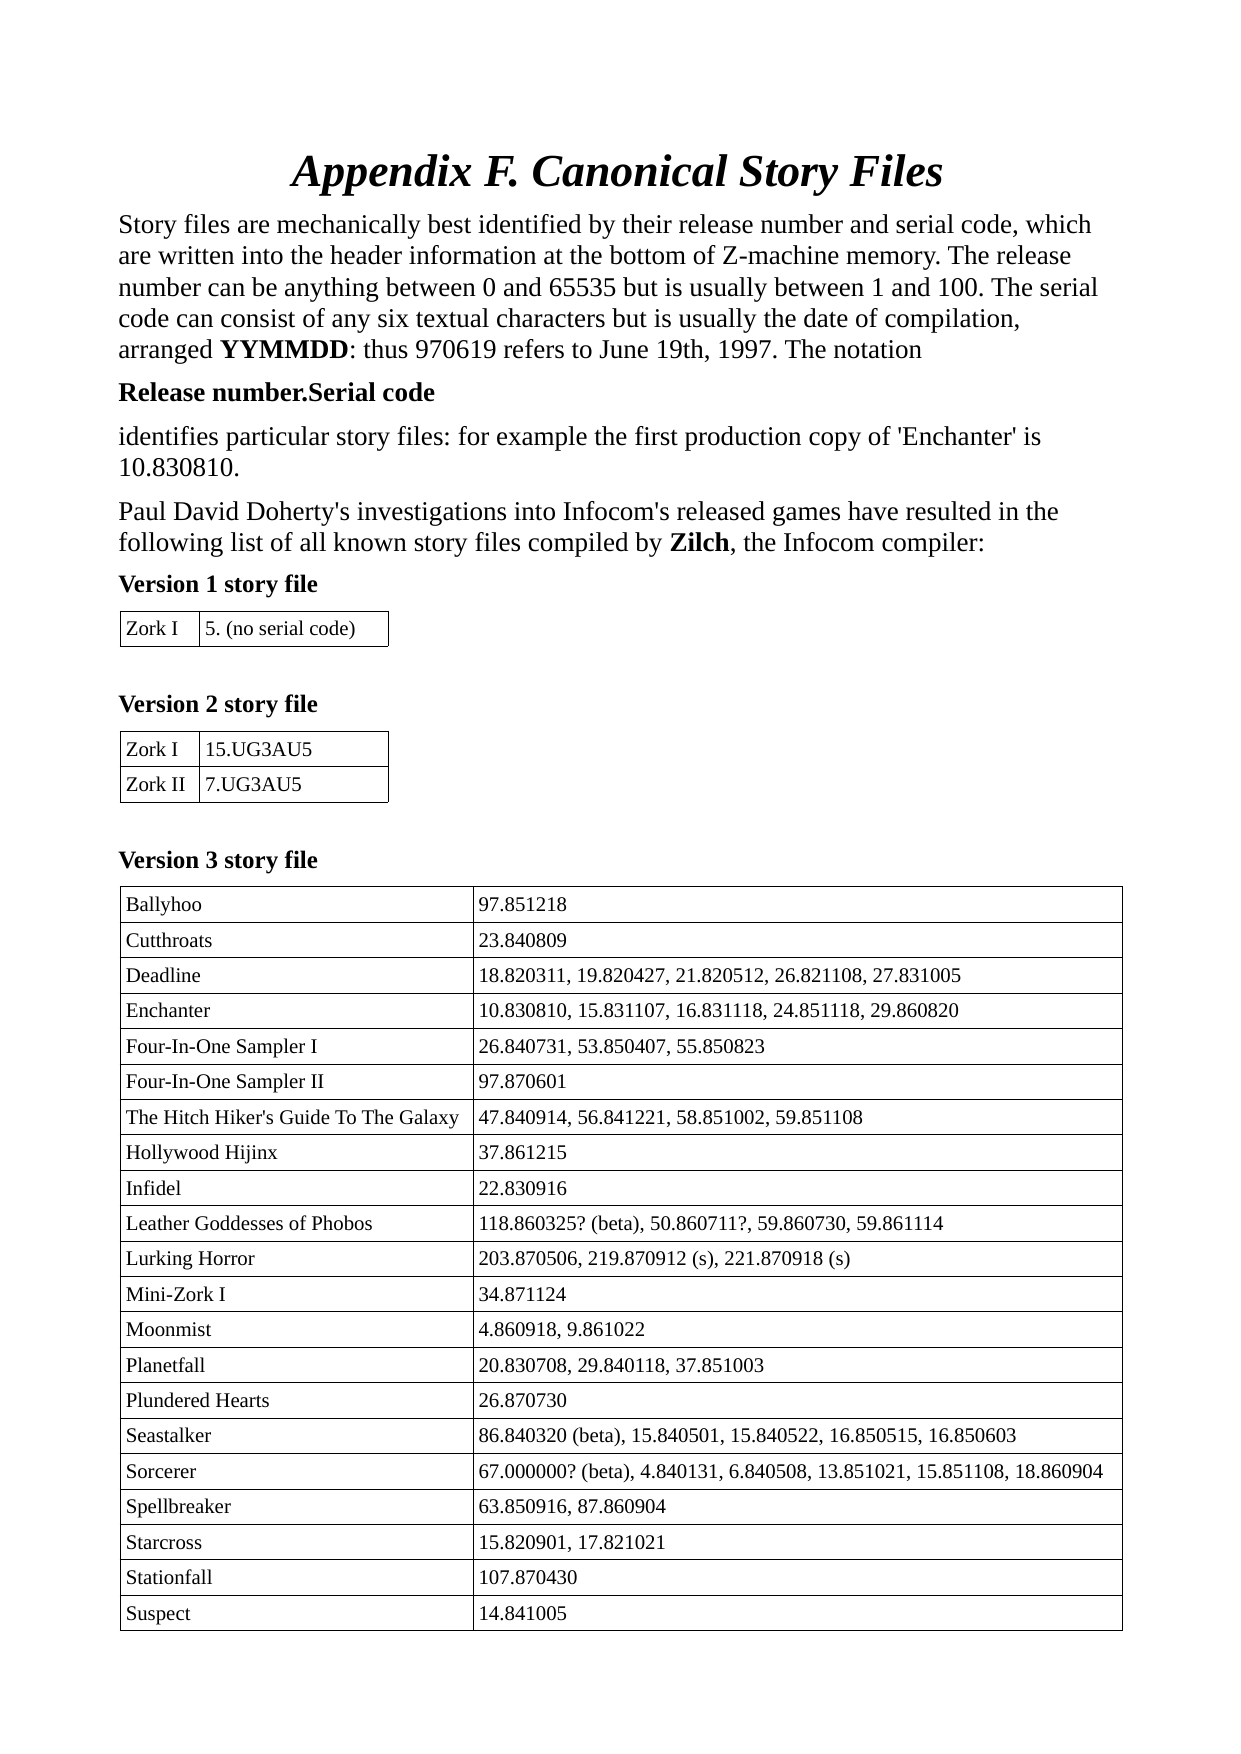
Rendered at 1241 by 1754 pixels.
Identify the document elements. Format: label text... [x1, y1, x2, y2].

table_cell Lurking Horror [121, 1242, 473, 1276]
table_header 15.UG3AU5 [200, 732, 388, 766]
text Release number.Serial code [118, 376, 1122, 408]
table_cell Deadline [121, 958, 473, 993]
table_cell The Hitch Hiker's Guide To The Galaxy [121, 1100, 473, 1134]
table_cell Suspect [121, 1596, 473, 1630]
table_cell Infidel [121, 1171, 473, 1205]
table_cell 15.820901, 17.821021 [474, 1525, 1122, 1559]
table_cell Hollywood Hijinx [121, 1135, 473, 1170]
table_header Ballyhoo [121, 887, 473, 922]
subtitle Appendix F. Canonical Story Files [118, 143, 1122, 196]
table_cell 18.820311, 19.820427, 21.820512, 26.821108, 27.831005 [474, 958, 1122, 993]
table_header 97.851218 [474, 887, 1122, 922]
text Version 3 story file [118, 845, 1122, 874]
table_cell 23.840809 [474, 923, 1122, 957]
table_cell 14.841005 [474, 1596, 1122, 1630]
table_cell 34.871124 [474, 1277, 1122, 1311]
table_cell 10.830810, 15.831107, 16.831118, 24.851118, 29.860820 [474, 994, 1122, 1028]
table_cell 86.840320 (beta), 15.840501, 15.840522, 16.850515, 16.850603 [474, 1419, 1122, 1453]
table_cell 203.870506, 219.870912 (s), 221.870918 (s) [474, 1242, 1122, 1276]
table_cell 118.860325? (beta), 50.860711?, 59.860730, 59.861114 [474, 1206, 1122, 1241]
table_cell Sorcerer [121, 1454, 473, 1488]
table_cell 97.870601 [474, 1065, 1122, 1099]
table_cell 7.UG3AU5 [200, 767, 388, 802]
table_cell 26.840731, 53.850407, 55.850823 [474, 1029, 1122, 1063]
table_cell 67.000000? (beta), 4.840131, 6.840508, 13.851021, 15.851108, 18.860904 [474, 1454, 1122, 1488]
table_header Zork I [121, 612, 199, 646]
table_cell Stationfall [121, 1560, 473, 1595]
table_cell 20.830708, 29.840118, 37.851003 [474, 1348, 1122, 1382]
text Story files are mechanically best identified by their release number and serial code, which are written into the header information at the bottom of Z-machine memory. The release number can be anything between 0 and 65535 but is usually between 1 and 100. The serial code can consist of any six textual characters but is usually the date of compilation, arranged YYMMDD: thus 970619 refers to June 19th, 1997. The notation [118, 208, 1122, 364]
table_cell Mini-Zork I [121, 1277, 473, 1311]
table_cell 107.870430 [474, 1560, 1122, 1595]
table_cell Spellbreaker [121, 1490, 473, 1524]
table_cell Planetfall [121, 1348, 473, 1382]
table_cell 63.850916, 87.860904 [474, 1490, 1122, 1524]
table_cell Plundered Hearts [121, 1383, 473, 1418]
text Version 1 story file [118, 569, 1122, 598]
table_cell Moonmist [121, 1312, 473, 1347]
text Version 2 story file [118, 689, 1122, 718]
table_cell Four-In-One Sampler I [121, 1029, 473, 1063]
table_cell Cutthroats [121, 923, 473, 957]
table_header 5. (no serial code) [200, 612, 388, 646]
table_header Zork I [121, 732, 199, 766]
table_cell Enchanter [121, 994, 473, 1028]
table_cell 47.840914, 56.841221, 58.851002, 59.851108 [474, 1100, 1122, 1134]
text Paul David Doherty's investigations into Infocom's released games have resulted in the following list of all known story files compiled by Zilch, the Infocom compiler: [118, 495, 1122, 557]
table_cell Zork II [121, 767, 199, 802]
table_cell Seastalker [121, 1419, 473, 1453]
table_cell 4.860918, 9.861022 [474, 1312, 1122, 1347]
table_cell Leather Goddesses of Phobos [121, 1206, 473, 1241]
table_cell Starcross [121, 1525, 473, 1559]
text identifies particular story files: for example the first production copy of 'Enchanter' is 10.830810. [118, 420, 1122, 482]
table_cell 37.861215 [474, 1135, 1122, 1170]
table_cell Four-In-One Sampler II [121, 1065, 473, 1099]
table_cell 22.830916 [474, 1171, 1122, 1205]
table_cell 26.870730 [474, 1383, 1122, 1418]
